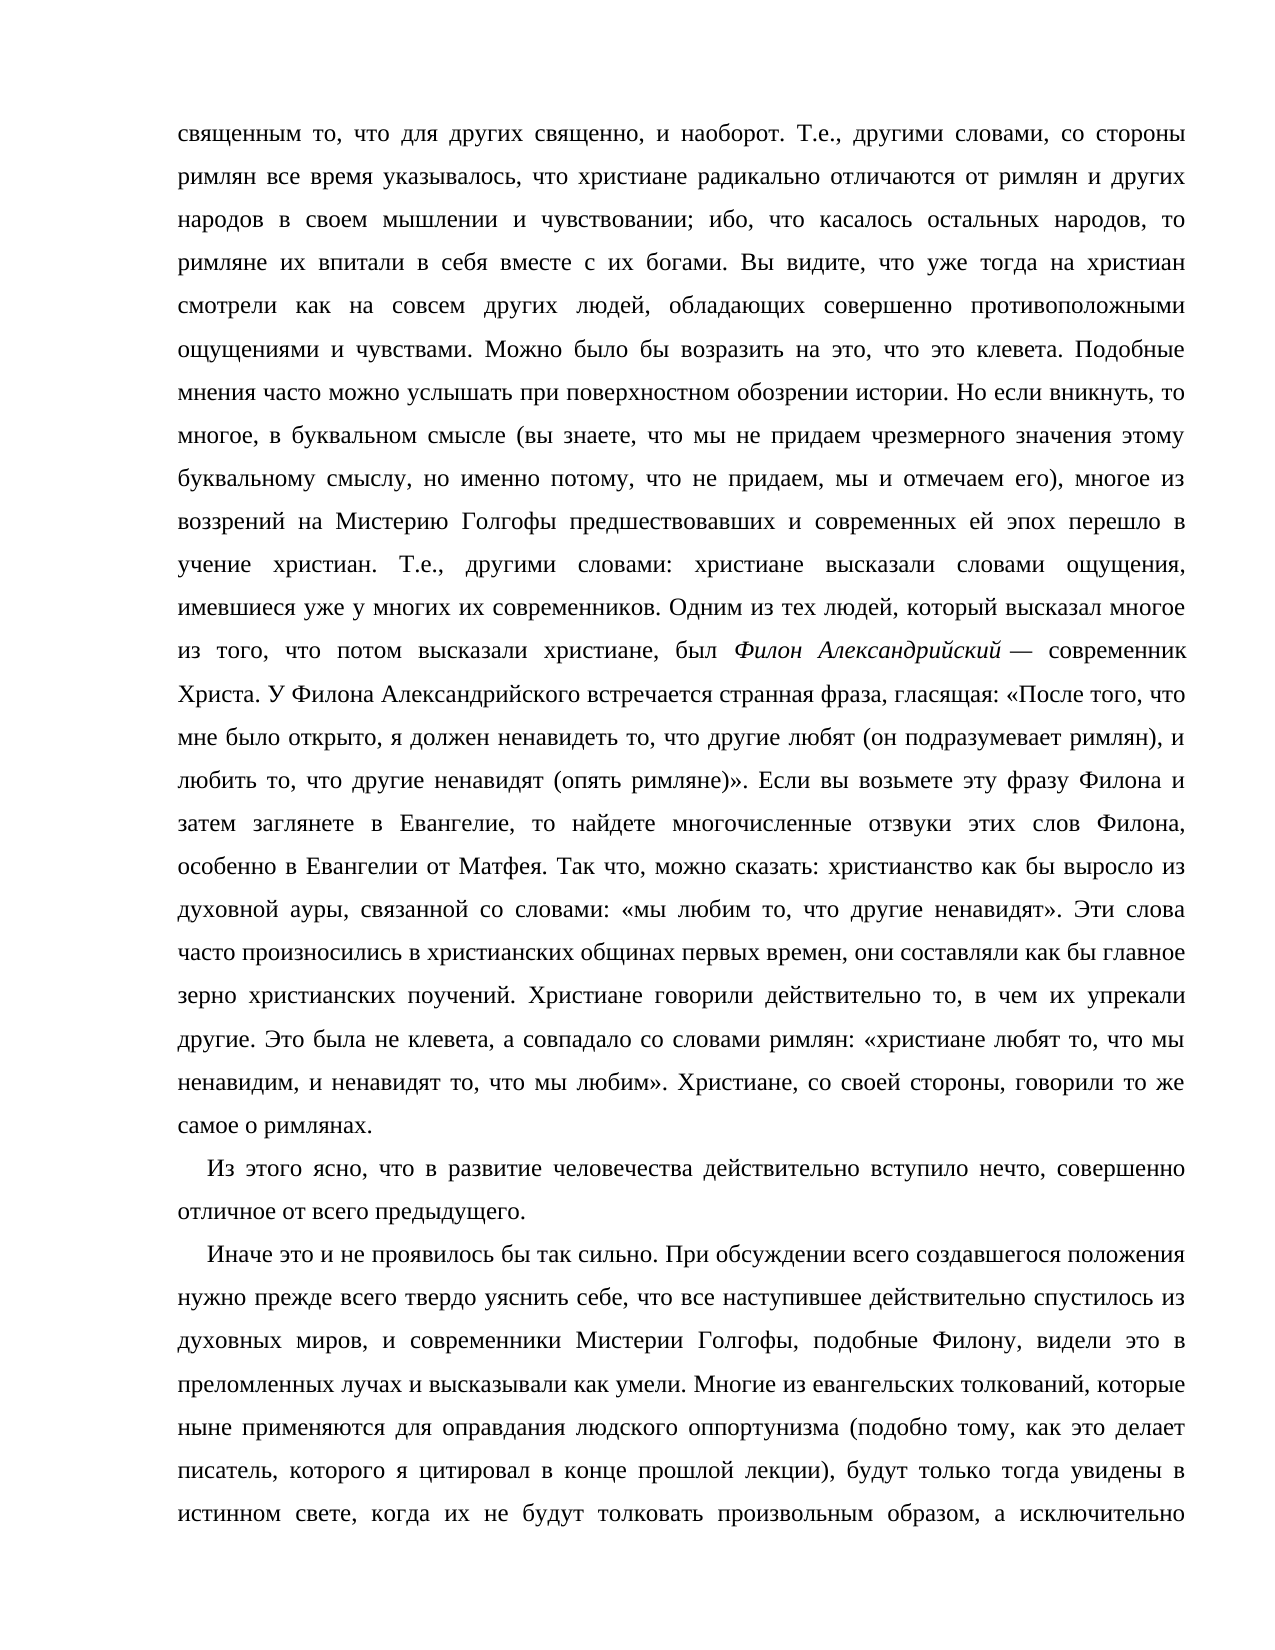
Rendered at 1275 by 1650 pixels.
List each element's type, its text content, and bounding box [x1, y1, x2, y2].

text Из этого ясно, что в развитие человечества действительно вступило нечто, совершенно отличное от всего предыдущего. [177, 1153, 1186, 1225]
text Иначе это и не проявилось бы так сильно. При обсуждении всего создавшегося положения нужно прежде всего твердо уяснить себе, что все наступившее действительно спустилось из духовных миров, и современники Мистерии Голгофы, подобные Филону, видели это в преломленных лучах и высказывали как умели. Многие из евангельских толкований, которые ныне применяются для оправдания людского оппортунизма (подобно тому, как это делает писатель, которого я цитировал в конце прошлой лекции), будут только тогда увидены в истинном свете, когда их не будут толковать произвольным образом, а исключительно [177, 1239, 1186, 1527]
text священным то, что для других священно, и наоборот. Т.е., другими словами, со стороны римлян все время указывалось, что христиане радикально отличаются от римлян и других народов в своем мышлении и чувствовании; ибо, что касалось остальных народов, то римляне их впитали в себя вместе с их богами. Вы видите, что уже тогда на христиан смотрели как на совсем других людей, обладающих совершенно противоположными ощущениями и чувствами. Можно было бы возразить на это, что это клевета. Подобные мнения часто можно услышать при поверхностном обозрении истории. Но если вникнуть, то многое, в буквальном смысле (вы знаете, что мы не придаем чрезмерного значения этому буквальному смыслу, но именно потому, что не придаем, мы и отмечаем его), многое из воззрений на Мистерию Голгофы предшествовавших и современных ей эпох перешло в учение христиан. Т.е., другими словами: христиане высказали словами ощущения, имевшиеся уже у многих их современников. Одним из тех людей, который высказал многое из того, что потом высказали христиане, был Филон Александрийский — современник Христа. У Филона Александрийского встречается странная фраза, гласящая: «После того, что мне было открыто, я должен ненавидеть то, что другие любят (он подразумевает римлян), и любить то, что другие ненавидят (опять римляне)». Если вы возьмете эту фразу Филона и затем заглянете в Евангелие, то найдете многочисленные отзвуки этих слов Филона, особенно в Евангелии от Матфея. Так что, можно сказать: христианство как бы выросло из духовной ауры, связанной со словами: «мы любим то, что другие ненавидят». Эти слова часто произносились в христианских общинах первых времен, они составляли как бы главное зерно христианских поучений. Христиане говорили действительно то, в чем их упрекали другие. Это была не клевета, а совпадало со словами римлян: «христиане любят то, что мы ненавидим, и ненавидят то, что мы любим». Христиане, со своей стороны, говорили то же самое о римлянах. [177, 118, 1186, 1139]
